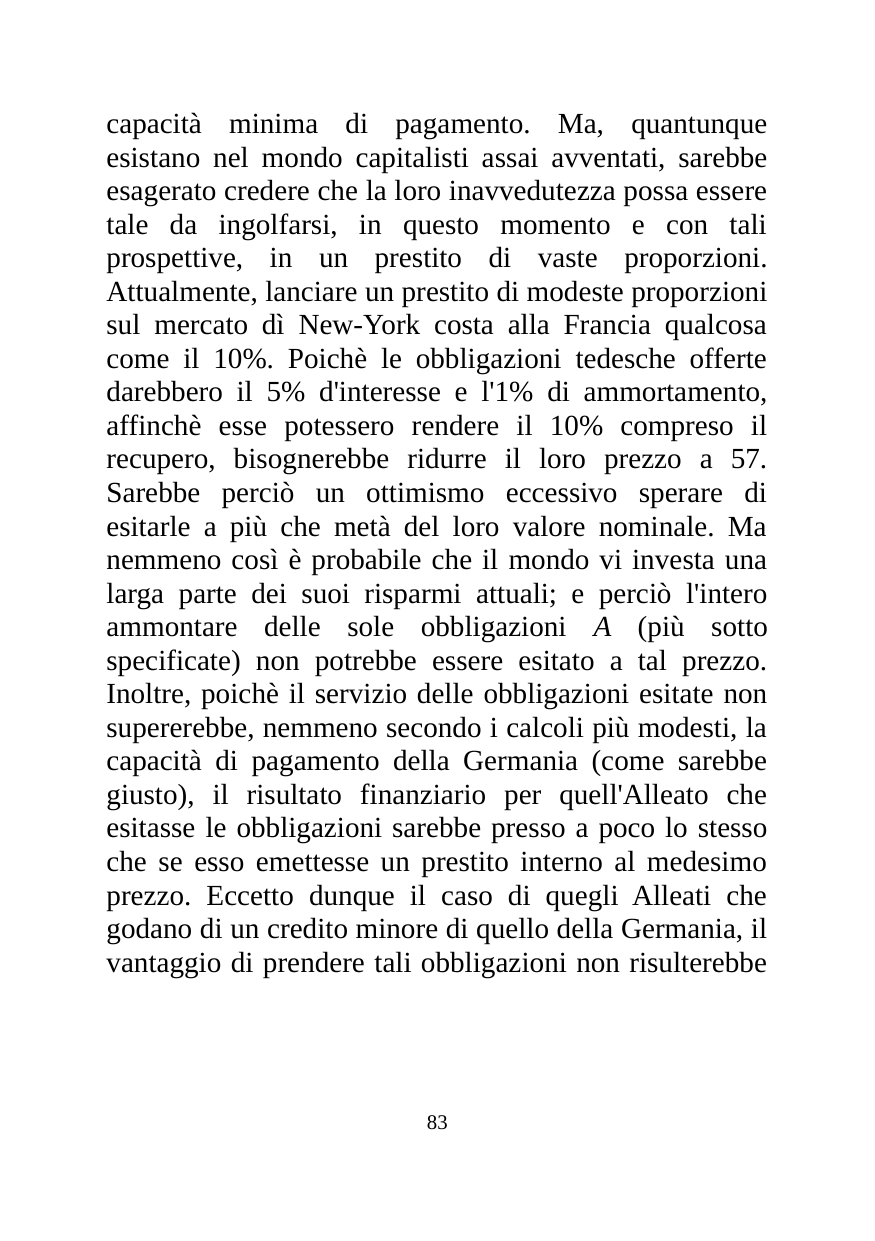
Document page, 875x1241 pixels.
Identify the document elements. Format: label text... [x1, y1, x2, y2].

text capacità minima di pagamento. Ma, quantunque esistano nel mondo capitalisti assai avventati, sarebbe esagerato credere che la loro inavvedutezza possa essere tale da ingolfarsi, in questo momento e con tali prospettive, in un prestito di vaste proporzioni. Attualmente, lanciare un prestito di modeste proporzioni sul mercato dì New-York costa alla Francia qualcosa come il 10%. Poichè le obbligazioni tedesche offerte darebbero il 5% d'interesse e l'1% di ammortamento, affinchè esse potessero rendere il 10% compreso il recupero, bisognerebbe ridurre il loro prezzo a 57. Sarebbe perciò un ottimismo eccessivo sperare di esitarle a più che metà del loro valore nominale. Ma nemmeno così è probabile che il mondo vi investa una larga parte dei suoi risparmi attuali; e perciò l'intero ammontare delle sole obbligazioni A (più sotto specificate) non potrebbe essere esitato a tal prezzo. Inoltre, poichè il servizio delle obbligazioni esitate non supererebbe, nemmeno secondo i calcoli più modesti, la capacità di pagamento della Germania (come sarebbe giusto), il risultato finanziario per quell'Alleato che esitasse le obbligazioni sarebbe presso a poco lo stesso che se esso emettesse un prestito interno al medesimo prezzo. Eccetto dunque il caso di quegli Alleati che godano di un credito minore di quello della Germania, il vantaggio di prendere tali obbligazioni non risulterebbe [106, 106, 768, 978]
